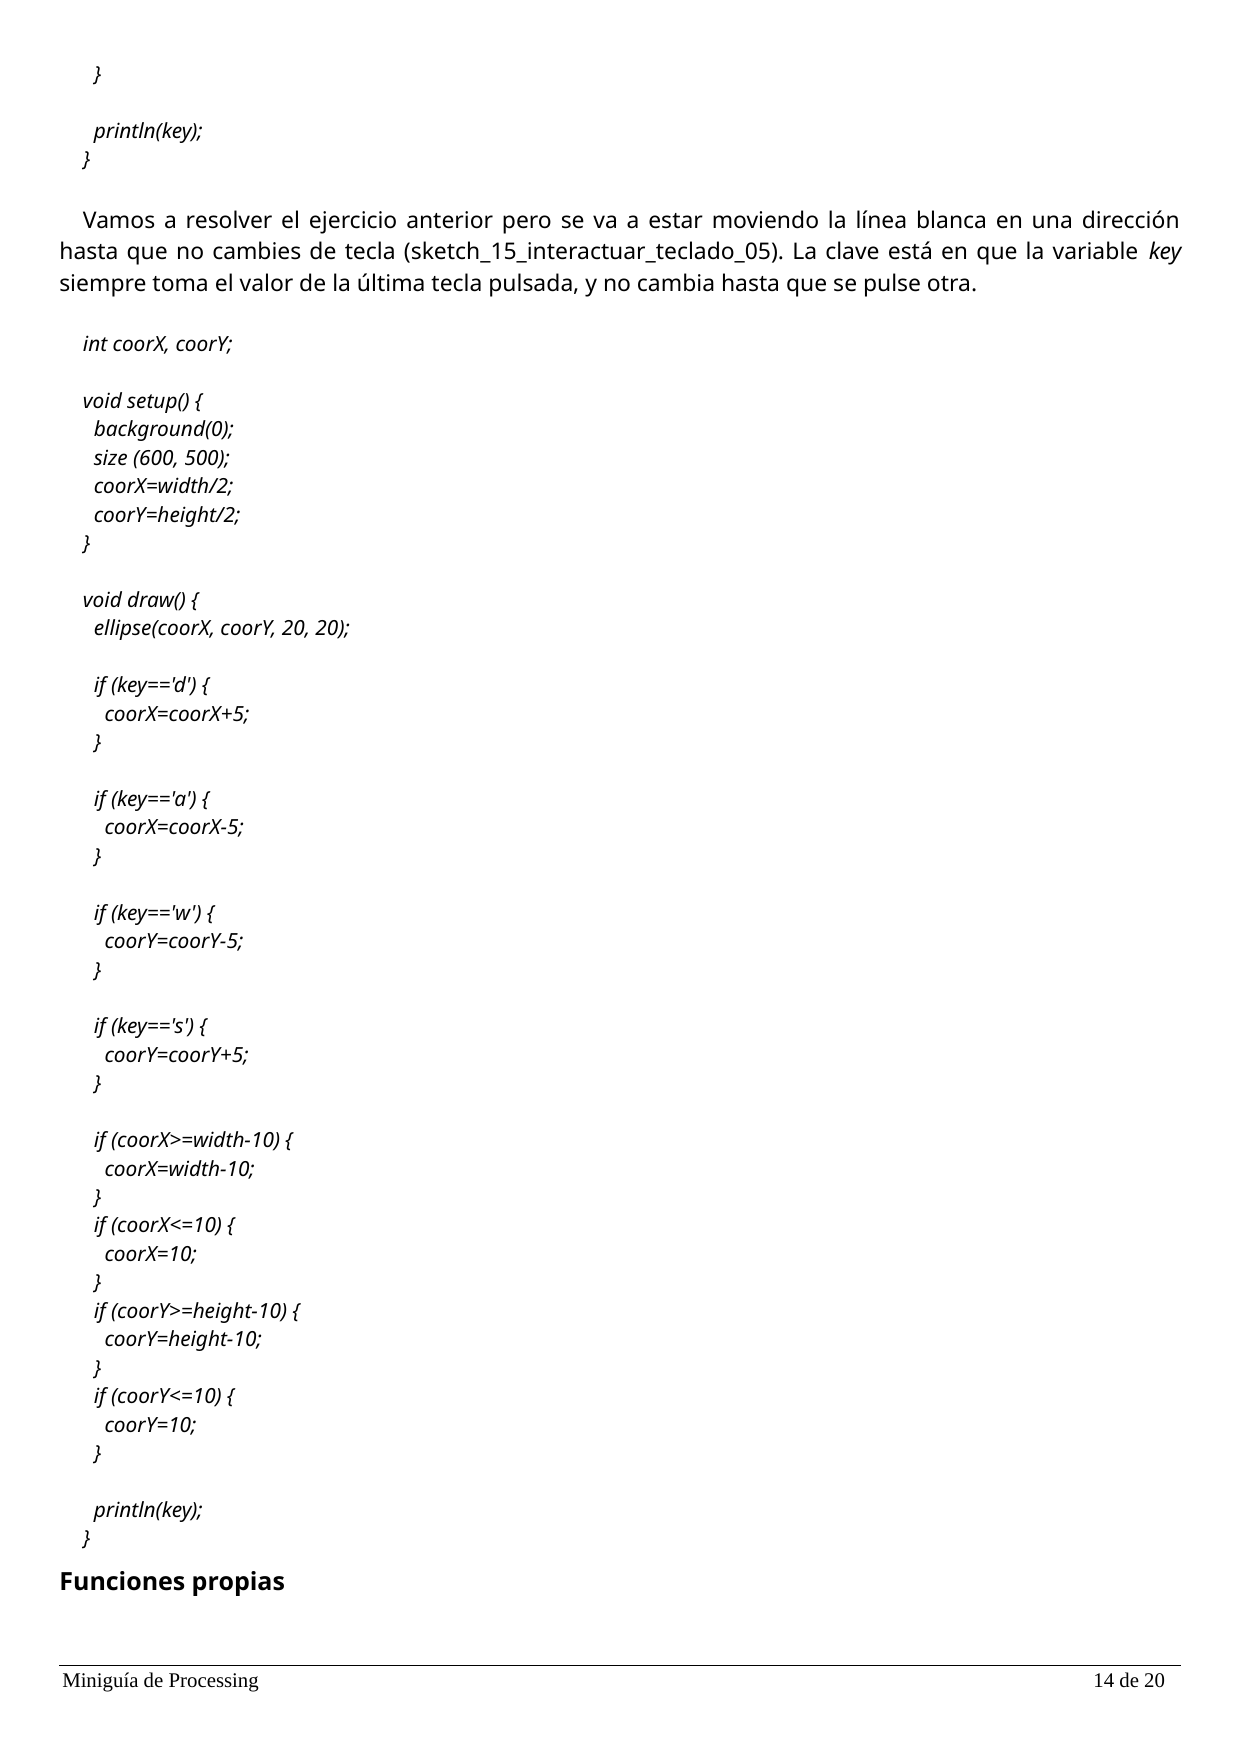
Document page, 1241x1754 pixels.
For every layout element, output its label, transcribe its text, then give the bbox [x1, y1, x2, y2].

text if (coorY<=10) { [59, 1381, 1181, 1410]
text void draw() { [59, 585, 1181, 613]
text } [59, 841, 1181, 869]
text size (600, 500); [59, 443, 1181, 471]
text int coorX, coorY; [59, 329, 1181, 357]
text coorY=coorY-5; [59, 926, 1181, 955]
text } [59, 1182, 1181, 1211]
text coorY=coorY+5; [59, 1040, 1181, 1068]
text coorX=width-10; [59, 1154, 1181, 1182]
text println(key); [59, 116, 1181, 144]
text } [59, 727, 1181, 756]
text if (key=='s') { [59, 1012, 1181, 1040]
text } [59, 1267, 1181, 1296]
text void setup() { [59, 386, 1181, 414]
text if (key=='w') { [59, 898, 1181, 926]
text coorX=width/2; [59, 471, 1181, 500]
text Vamos a resolver el ejercicio anterior pero se va a estar moviendo la línea blanca en una dirección hasta que no cambies de tecla (sketch_15_interactuar_teclado_05). La clave está en que la variable key siempre toma el valor de la última tecla pulsada, y no cambia hasta que se pulse otra. [59, 204, 1181, 298]
text } [59, 144, 1181, 173]
text if (coorY>=height-10) { [59, 1296, 1181, 1324]
text } [59, 1068, 1181, 1097]
text if (key=='d') { [59, 670, 1181, 699]
text if (key=='a') { [59, 784, 1181, 812]
text coorY=height-10; [59, 1324, 1181, 1353]
text coorX=coorX-5; [59, 812, 1181, 841]
text if (coorX>=width-10) { [59, 1125, 1181, 1154]
text ellipse(coorX, coorY, 20, 20); [59, 613, 1181, 642]
text coorY=height/2; [59, 500, 1181, 528]
text } [59, 955, 1181, 983]
text } [59, 1438, 1181, 1467]
text coorY=10; [59, 1410, 1181, 1438]
text } [59, 1353, 1181, 1381]
text coorX=coorX+5; [59, 699, 1181, 727]
text println(key); [59, 1495, 1181, 1523]
text background(0); [59, 414, 1181, 443]
text } [59, 528, 1181, 557]
text } [59, 59, 1181, 87]
text } [59, 1523, 1181, 1552]
text if (coorX<=10) { [59, 1211, 1181, 1239]
text coorX=10; [59, 1239, 1181, 1267]
text Funciones propias [59, 1564, 1181, 1598]
